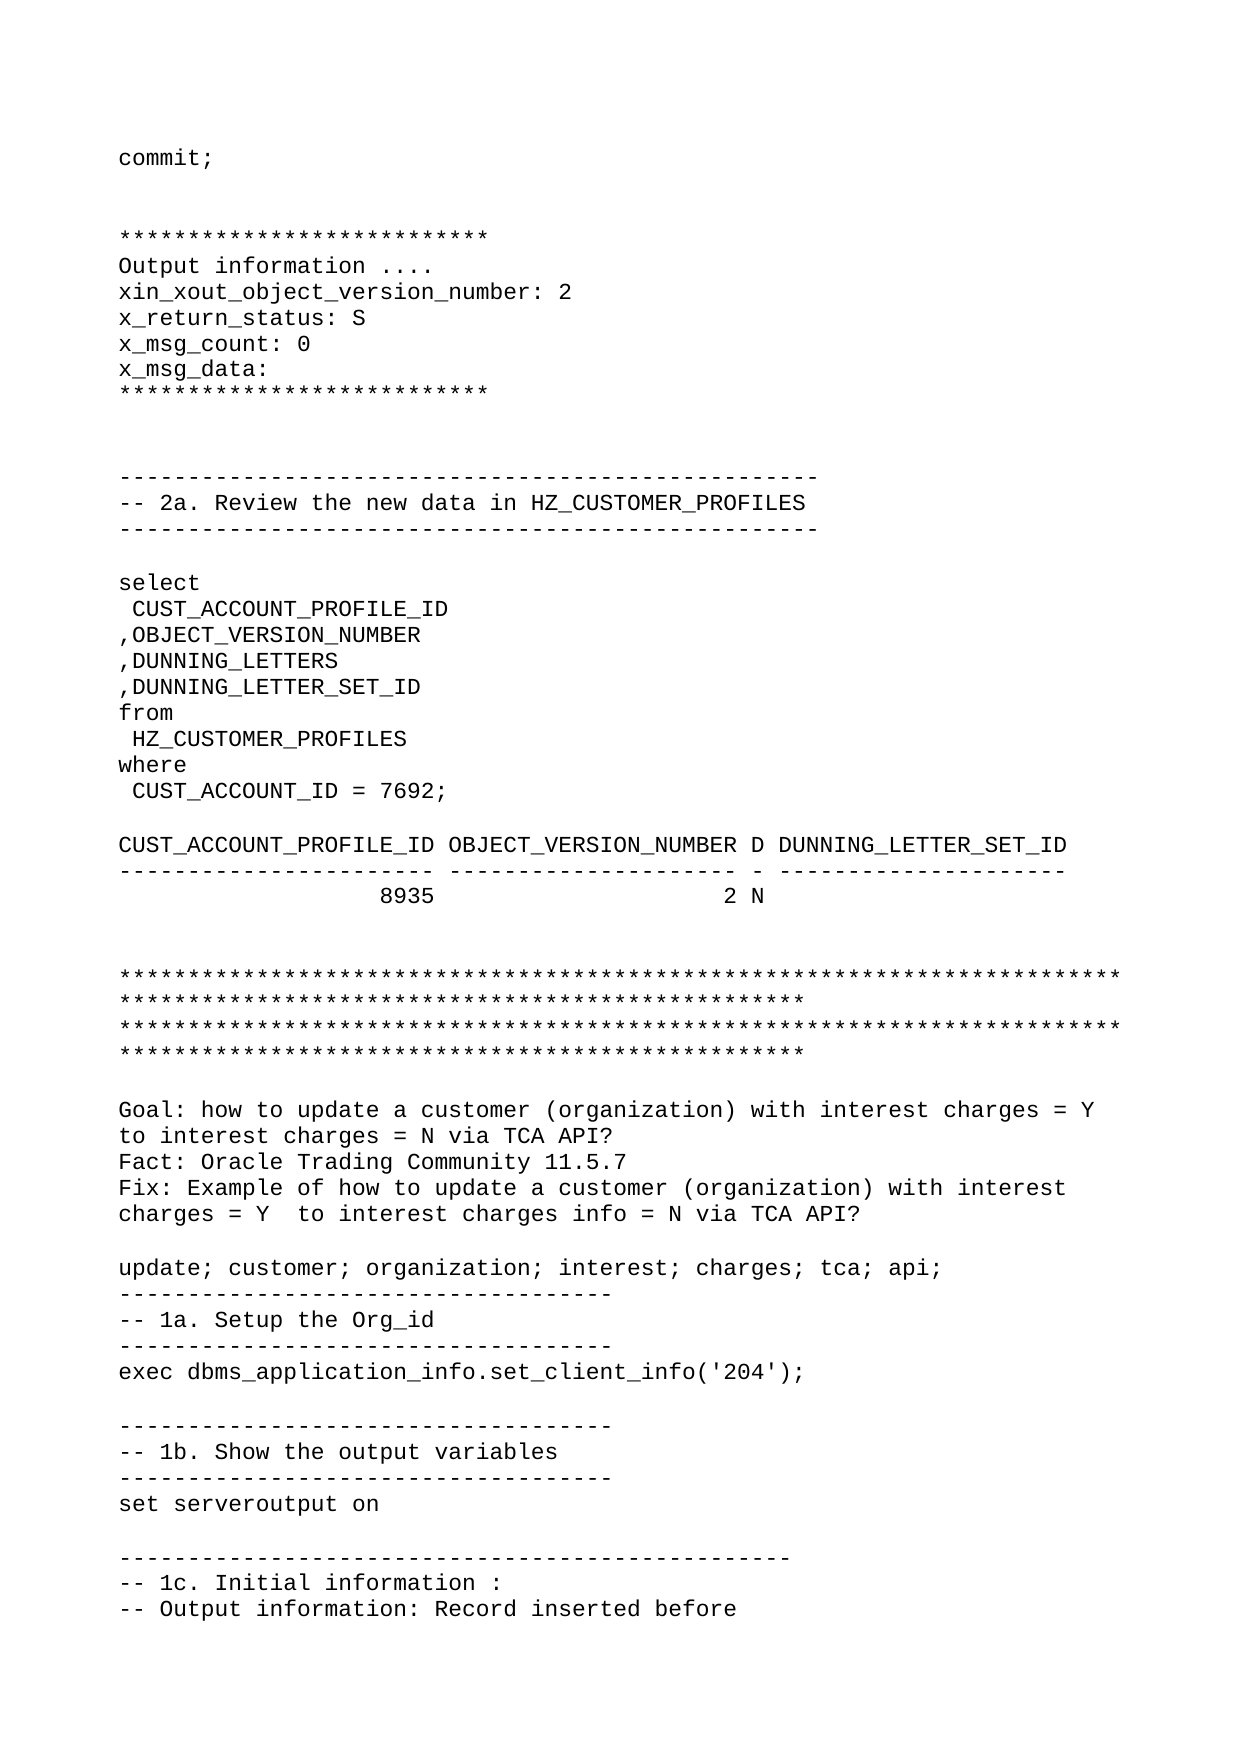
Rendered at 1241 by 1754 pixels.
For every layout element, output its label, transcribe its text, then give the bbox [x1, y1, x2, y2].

text ,DUNNING_LETTER_SET_ID [118, 675, 1122, 701]
text *************************** [118, 384, 1122, 410]
text ------------------------------------ [118, 1334, 1122, 1360]
text *************************** [118, 228, 1122, 254]
text Fact: Oracle Trading Community 11.5.7 [118, 1151, 1122, 1176]
text CUST_ACCOUNT_PROFILE_ID [118, 597, 1122, 623]
text ------------------------------------ [118, 1414, 1122, 1440]
text update; customer; organization; interest; charges; tca; api; [118, 1256, 1122, 1282]
text *************************************************************************************************************************** [118, 967, 1122, 1019]
text ----------------------- --------------------- - --------------------- [118, 859, 1122, 885]
text CUST_ACCOUNT_ID = 7692; [118, 779, 1122, 805]
text Goal: how to update a customer (organization) with interest charges = Y to interest charges = N via TCA API? [118, 1099, 1122, 1151]
text set serveroutput on [118, 1492, 1122, 1518]
text HZ_CUSTOMER_PROFILES [118, 727, 1122, 753]
text -- 2a. Review the new data in HZ_CUSTOMER_PROFILES [118, 492, 1122, 518]
text Fix: Example of how to update a customer (organization) with interest charges = Y to interest charges info = N via TCA API? [118, 1176, 1122, 1228]
text select [118, 572, 1122, 597]
text CUST_ACCOUNT_PROFILE_ID OBJECT_VERSION_NUMBER D DUNNING_LETTER_SET_ID [118, 833, 1122, 859]
text --------------------------------------------------- [118, 518, 1122, 543]
text *************************************************************************************************************************** [118, 1019, 1122, 1071]
text -- Output information: Record inserted before [118, 1598, 1122, 1624]
text x_msg_count: 0 [118, 332, 1122, 358]
text -- 1a. Setup the Org_id [118, 1308, 1122, 1334]
text ------------------------------------------------- [118, 1546, 1122, 1572]
text 8935 2 N [118, 885, 1122, 911]
text ,OBJECT_VERSION_NUMBER [118, 623, 1122, 649]
text Output information .... [118, 254, 1122, 280]
text where [118, 753, 1122, 779]
text commit; [118, 146, 1122, 172]
text ------------------------------------ [118, 1466, 1122, 1492]
text -- 1c. Initial information : [118, 1572, 1122, 1598]
text from [118, 701, 1122, 727]
text xin_xout_object_version_number: 2 [118, 280, 1122, 306]
text ,DUNNING_LETTERS [118, 649, 1122, 675]
text x_msg_data: [118, 358, 1122, 384]
text -- 1b. Show the output variables [118, 1440, 1122, 1466]
text exec dbms_application_info.set_client_info('204'); [118, 1360, 1122, 1386]
text ------------------------------------ [118, 1282, 1122, 1308]
text x_return_status: S [118, 306, 1122, 332]
text --------------------------------------------------- [118, 466, 1122, 492]
